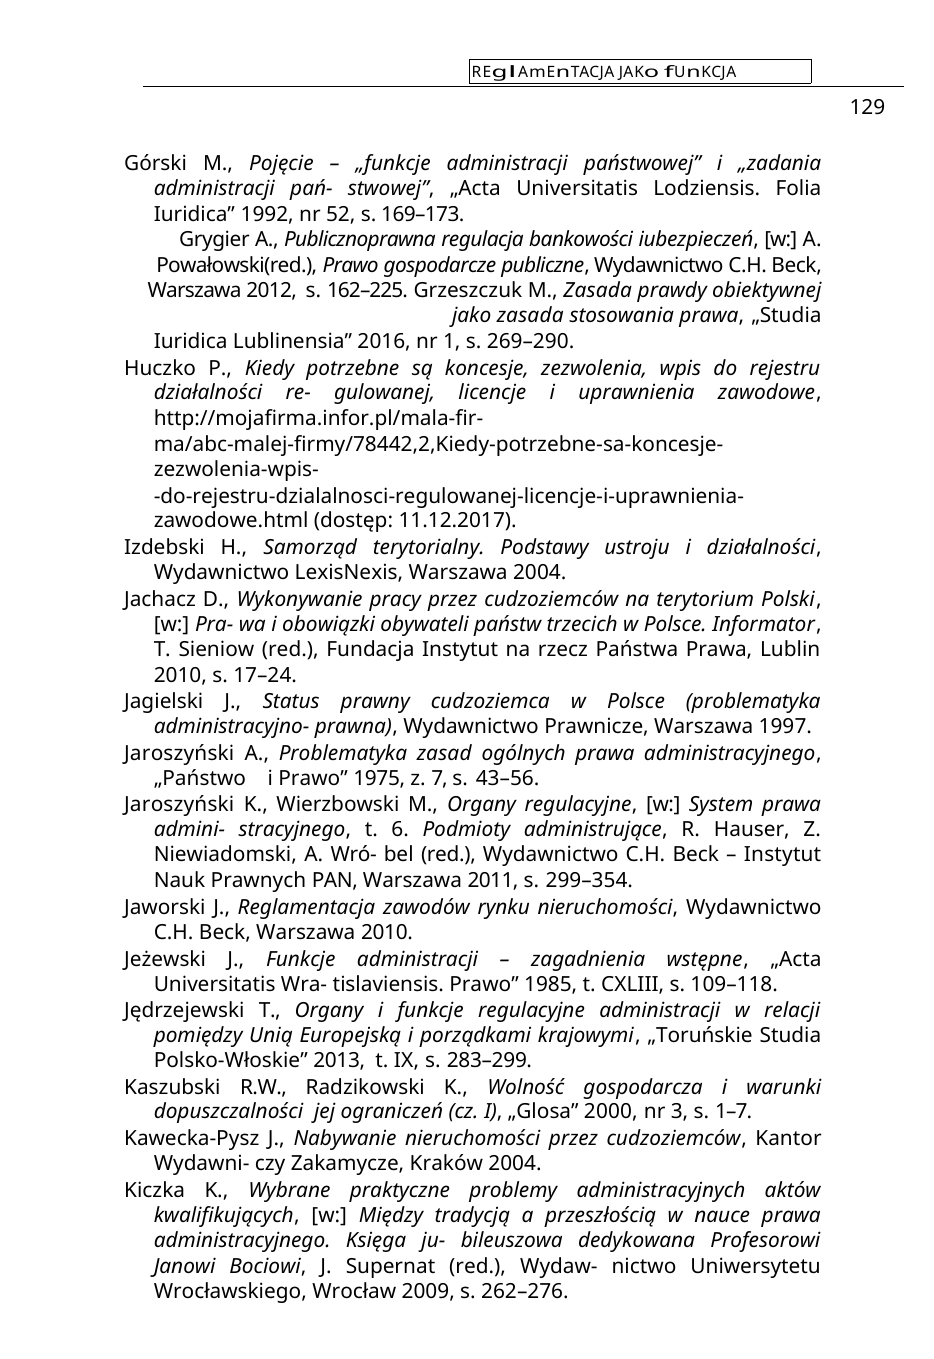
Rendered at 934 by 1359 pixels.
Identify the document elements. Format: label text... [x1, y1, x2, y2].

text 129 [120, 92, 885, 121]
text Iuridica Lublinensia” 2016, nr 1, s. 269–290. [153, 328, 898, 354]
text Jędrzejewski T., Organy i funkcje regulacyjne administracji w relacji pomiędzy Unią Europejską i porządkami krajowymi, „Toruńskie Studia Polsko-Włoskie” 2013, t. IX, s. 283–299. [124, 997, 821, 1074]
text Jagielski J., Status prawny cudzoziemca w Polsce (problematyka administracyjno- prawna), Wydawnictwo Prawnicze, Warszawa 1997. [124, 688, 821, 739]
text Kawecka-Pysz J., Nabywanie nieruchomości przez cudzoziemców, Kantor Wydawni- czy Zakamycze, Kraków 2004. [124, 1125, 821, 1177]
text Jaworski J., Reglamentacja zawodów rynku nieruchomości, Wydawnictwo C.H. Beck, Warszawa 2010. [124, 894, 821, 945]
text Jachacz D., Wykonywanie pracy przez cudzoziemców na terytorium Polski, [w:] Pra- wa i obowiązki obywateli państw trzecich w Polsce. Informator, T. Sieniow (red.), Fundacja Instytut na rzecz Państwa Prawa, Lublin 2010, s. 17–24. [124, 586, 821, 688]
text Izdebski H., Samorząd terytorialny. Podstawy ustroju i działalności, Wydawnictwo LexisNexis, Warszawa 2004. [124, 534, 821, 586]
text Górski M., Pojęcie – „funkcje administracji państwowej” i „zadania administracji pań- stwowej”, „Acta Universitatis Lodziensis. Folia Iuridica” 1992, nr 52, s. 169–173. [124, 150, 821, 226]
text Grygier A., Publicznoprawna regulacja bankowości iubezpieczeń, [w:] A. Powałowski(red.), Prawo gospodarcze publiczne, Wydawnictwo C.H. Beck, Warszawa 2012, s. 162–225. Grzeszczuk M., Zasada prawdy obiektywnej jako zasada stosowania prawa, „Studia [120, 226, 821, 328]
text Jaroszyński K., Wierzbowski M., Organy regulacyjne, [w:] System prawa admini- stracyjnego, t. 6. Podmioty administrujące, R. Hauser, Z. Niewiadomski, A. Wró- bel (red.), Wydawnictwo C.H. Beck – Instytut Nauk Prawnych PAN, Warszawa 2011, s. 299–354. [124, 791, 821, 894]
text Huczko P., Kiedy potrzebne są koncesje, zezwolenia, wpis do rejestru działalności re- gulowanej, licencje i uprawnienia zawodowe, http://mojafirma.infor.pl/mala-fir- ma/abc-malej-firmy/78442,2,Kiedy-potrzebne-sa-koncesje-zezwolenia-wpis- [124, 355, 821, 483]
text Jeżewski J., Funkcje administracji – zagadnienia wstępne, „Acta Universitatis Wra- tislaviensis. Prawo” 1985, t. CXLIII, s. 109–118. [124, 945, 821, 997]
text Jaroszyński A., Problematyka zasad ogólnych prawa administracyjnego, „Państwo i Prawo” 1975, z. 7, s. 43–56. [124, 739, 821, 791]
text -do-rejestru-dzialalnosci-regulowanej-licencje-i-uprawnienia-zawodowe.html (dostęp: 11.12.2017). [153, 483, 863, 534]
text Kaszubski R.W., Radzikowski K., Wolność gospodarcza i warunki dopuszczalności jej ograniczeń (cz. I), „Glosa” 2000, nr 3, s. 1–7. [124, 1074, 821, 1125]
text Kiczka K., Wybrane praktyczne problemy administracyjnych aktów kwalifikujących, [w:] Między tradycją a przeszłością w nauce prawa administracyjnego. Księga ju- bileuszowa dedykowana Profesorowi Janowi Bociowi, J. Supernat (red.), Wydaw- nictwo Uniwersytetu Wrocławskiego, Wrocław 2009, s. 262–276. [124, 1177, 821, 1305]
